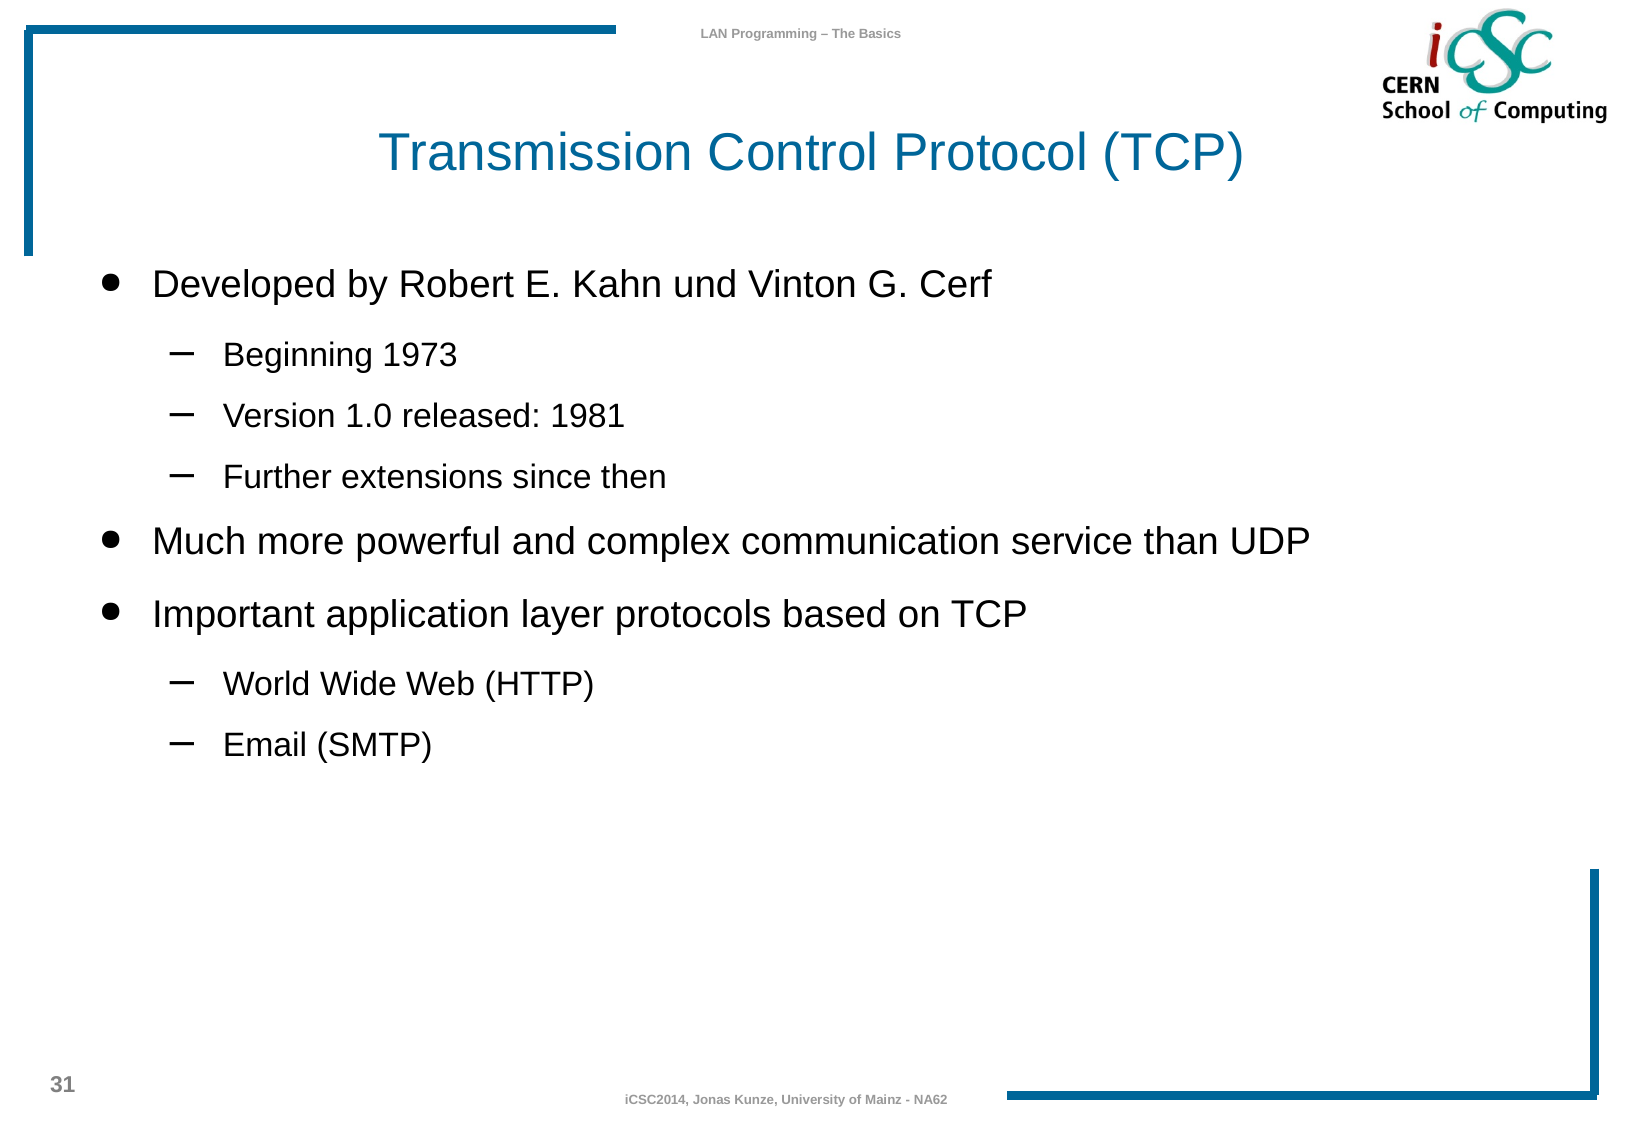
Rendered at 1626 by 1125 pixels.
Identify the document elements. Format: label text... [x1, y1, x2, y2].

list Developed by Robert E. Kahn und Vinton G. Cerf Beginning 1973 Version 1.0 released: 1981 Further extensions since then Much more powerful and complex communication service than UDP Important application layer protocols based on TCP World Wide Web (HTTP) Email (SMTP) [81, 263, 1512, 1051]
picture [1381, 8, 1608, 125]
title Transmission Control Protocol (TCP) [81, 44, 1544, 233]
